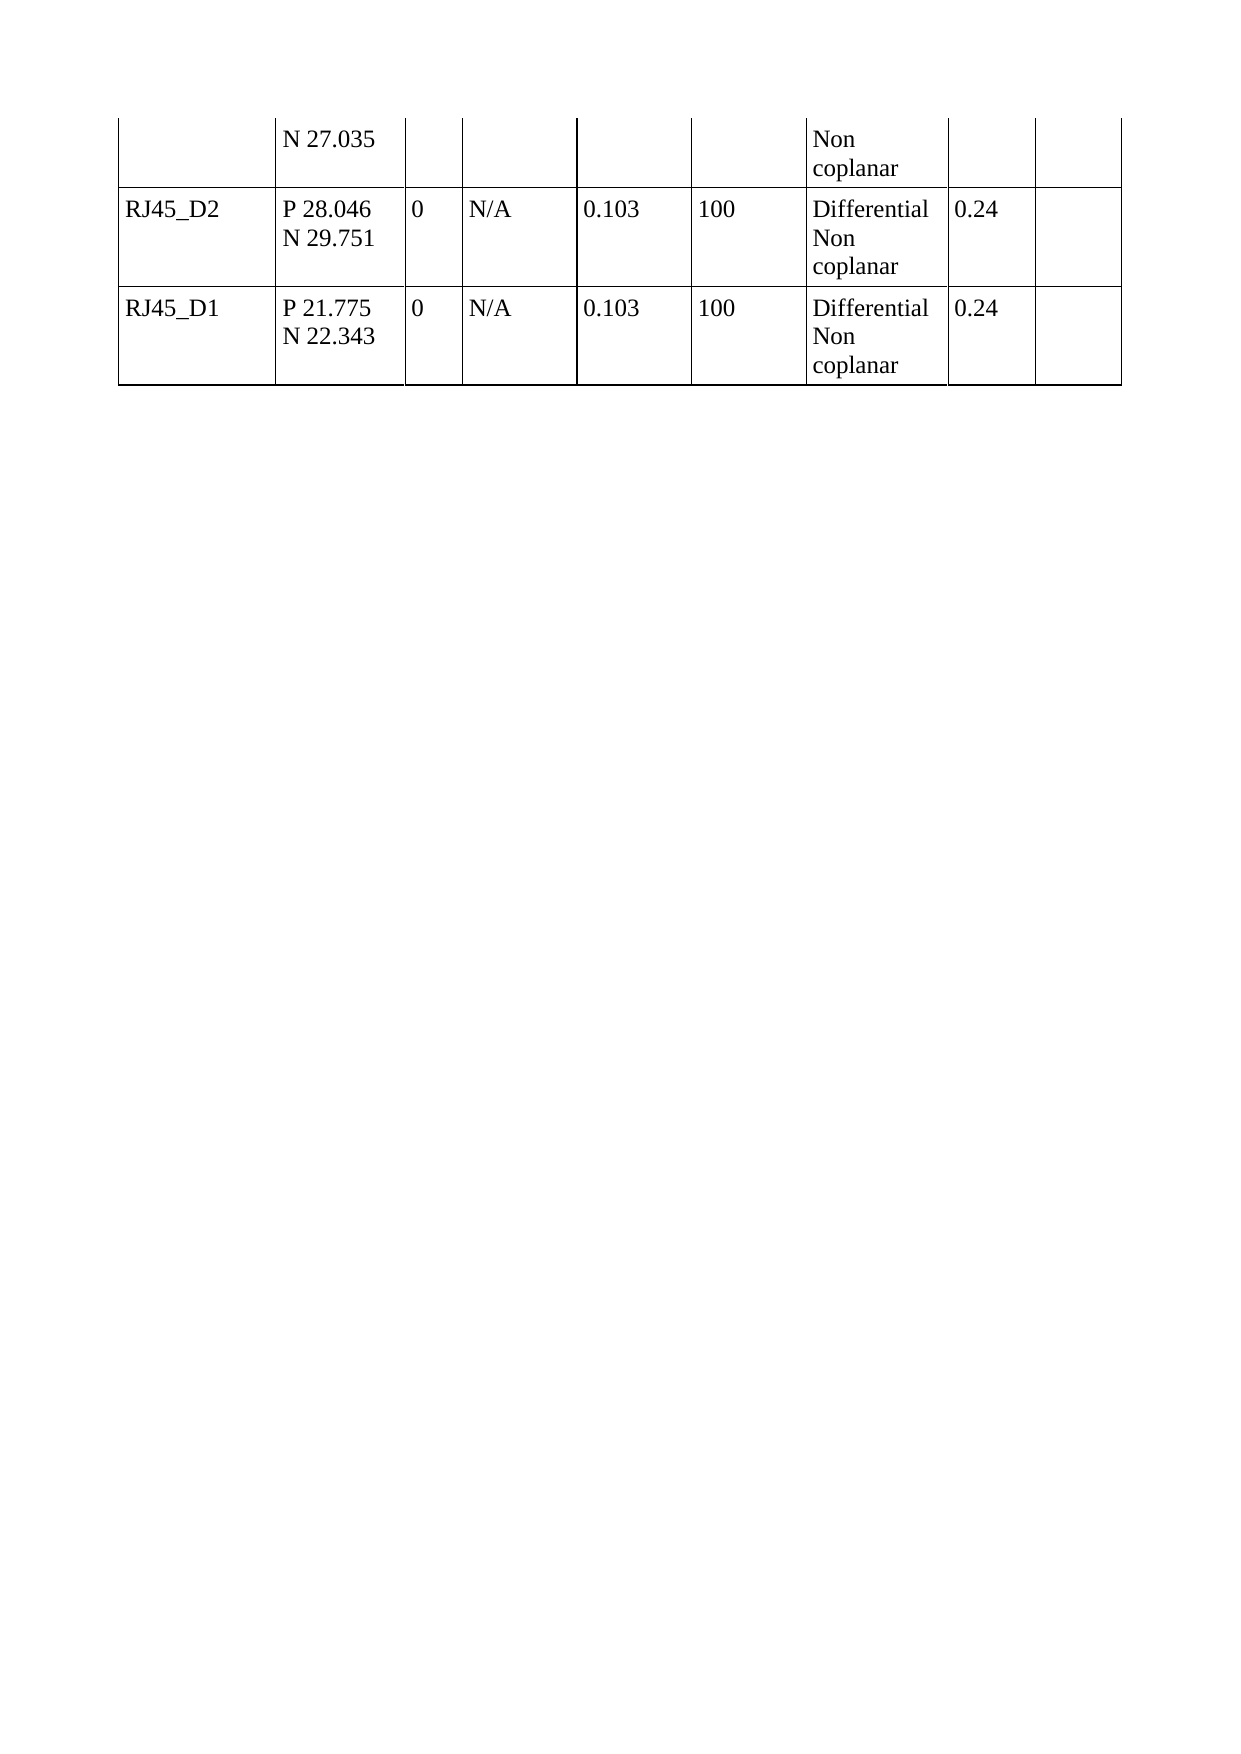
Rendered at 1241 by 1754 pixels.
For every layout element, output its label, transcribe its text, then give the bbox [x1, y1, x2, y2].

table_cell 0.24 [949, 287, 1035, 384]
table_cell [578, 118, 691, 187]
table_cell [406, 118, 462, 187]
table_cell P 28.046 N 29.751 [276, 188, 404, 286]
table_cell 100 [692, 287, 806, 384]
table_cell N 27.035 [276, 118, 404, 187]
table_cell RJ45_D1 [119, 287, 275, 384]
table_cell [463, 118, 576, 187]
table_cell [692, 118, 806, 187]
table_cell P 21.775 N 22.343 [276, 287, 404, 384]
table_cell [1036, 118, 1121, 187]
table_cell 0 [406, 287, 462, 384]
table_cell 100 [692, 188, 806, 286]
table_cell [1036, 287, 1121, 384]
table_cell 0.103 [578, 188, 691, 286]
table_cell 0.103 [578, 287, 691, 384]
table_cell [949, 118, 1035, 187]
table_cell 0.24 [949, 188, 1035, 286]
table_cell Differential Non coplanar [807, 188, 947, 286]
table_cell Differential Non coplanar [807, 287, 947, 384]
table_cell RJ45_D2 [119, 188, 275, 286]
table_cell [1036, 188, 1121, 286]
table_cell N/A [463, 287, 576, 384]
table_cell Non coplanar [807, 118, 947, 187]
table_cell 0 [406, 188, 462, 286]
table_cell [119, 118, 275, 187]
table_cell N/A [463, 188, 576, 286]
